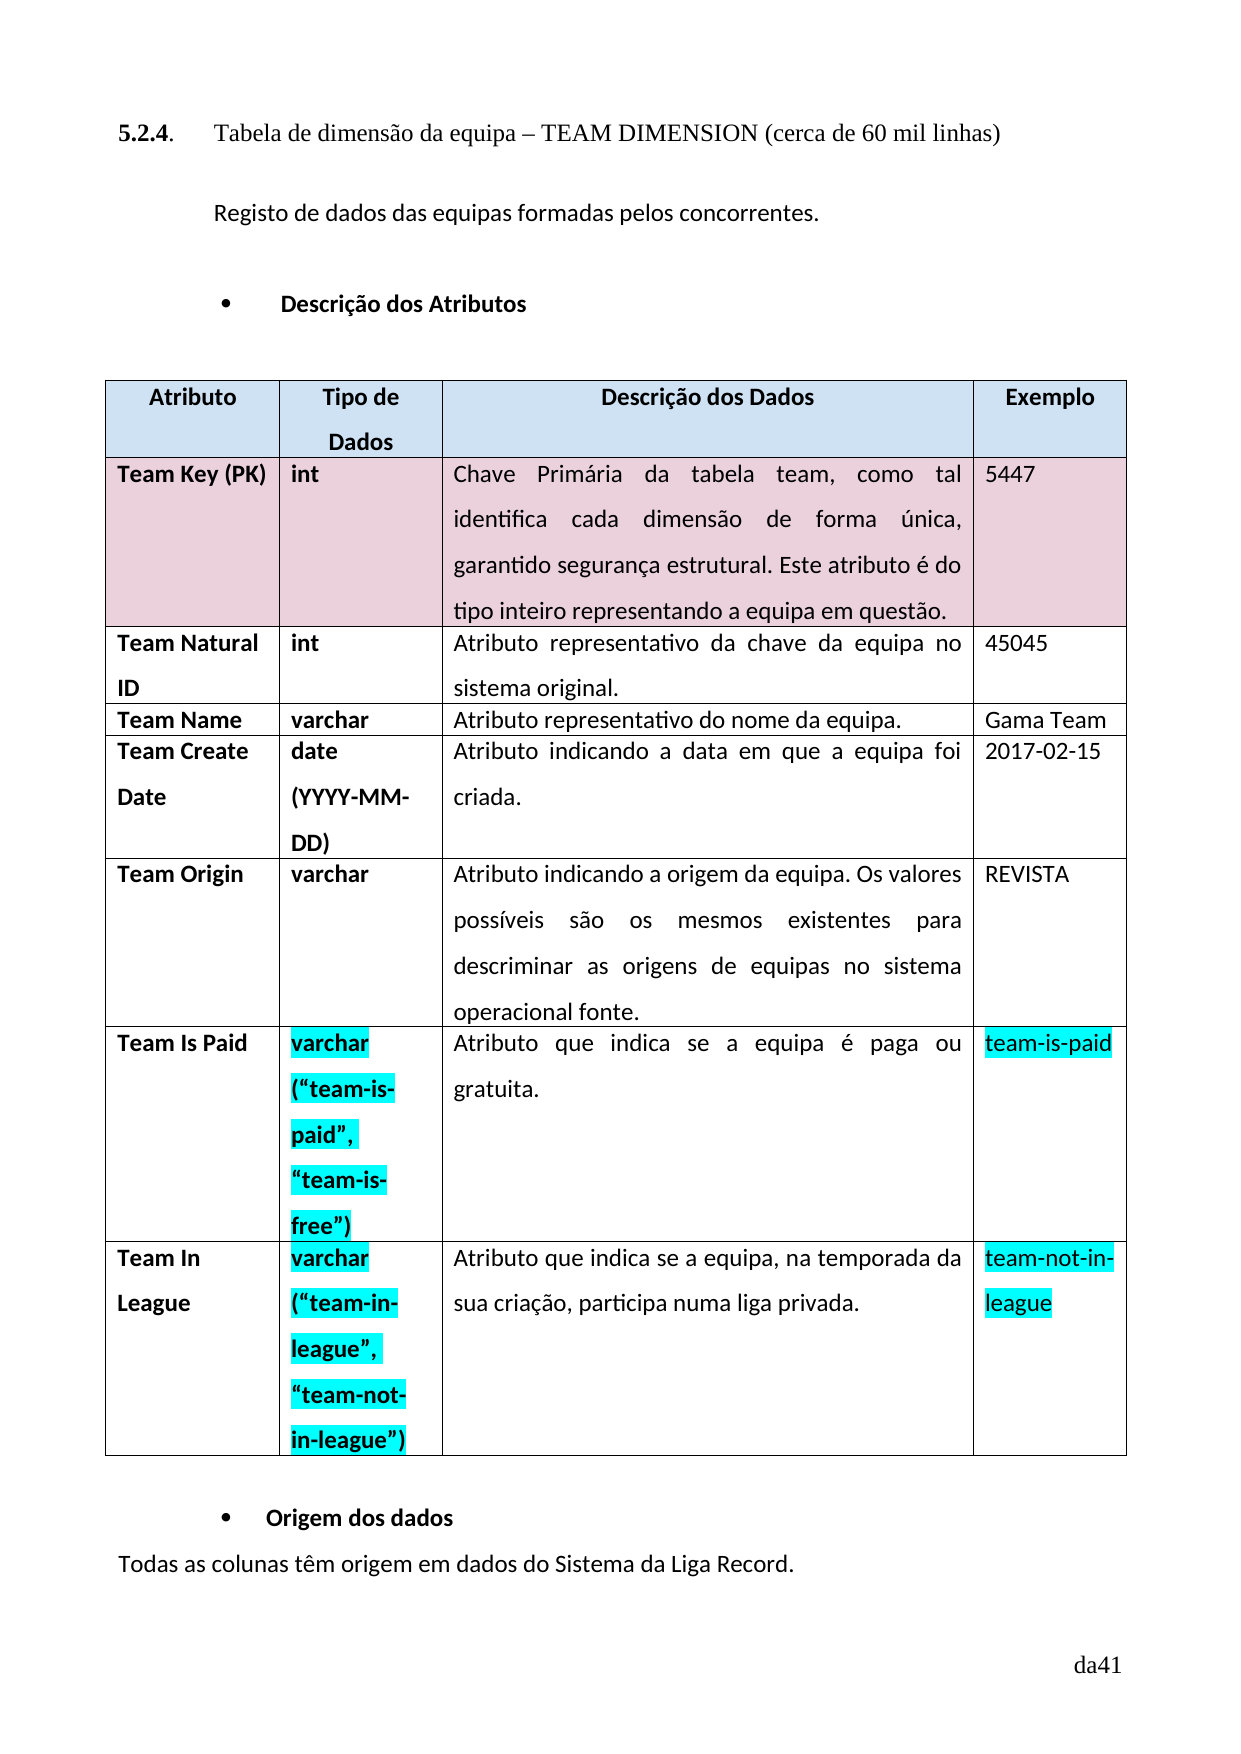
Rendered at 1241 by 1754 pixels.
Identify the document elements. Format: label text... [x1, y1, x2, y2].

table_cell 2017-02-15 [974, 736, 1126, 857]
table_cell 45045 [974, 627, 1126, 703]
table_cell team-is-paid [974, 1027, 1126, 1241]
table_cell Atributo indicando a origem da equipa. Os valores possíveis são os mesmos existentes para descriminar as origens de equipas no sistema operacional fonte. [443, 859, 973, 1026]
table_cell Atributo que indica se a equipa é paga ou gratuita. [443, 1027, 973, 1241]
table_cell Atributo indicando a data em que a equipa foi criada. [443, 736, 973, 857]
table_cell team-not-in-league [974, 1242, 1126, 1455]
list Descrição dos Atributos [193, 288, 1122, 319]
table_header Exemplo [974, 381, 1126, 457]
table_cell Atributo representativo da chave da equipa no sistema original. [443, 627, 973, 703]
table_header Atributo [106, 381, 279, 457]
table_cell Team In League [106, 1242, 279, 1455]
table_cell Gama Team [974, 704, 1126, 734]
table_cell Team Is Paid [106, 1027, 279, 1241]
table_cell int [280, 627, 442, 703]
table_cell varchar (“team-in-league”, “team-not-in-league”) [280, 1242, 442, 1455]
table_header Tipo de Dados [280, 381, 442, 457]
table_cell date (YYYY-MM-DD) [280, 736, 442, 857]
table_cell varchar [280, 859, 442, 1026]
table_cell varchar [280, 704, 442, 734]
list Origem dos dados [193, 1502, 1122, 1532]
table_cell Team Create Date [106, 736, 279, 857]
table_cell Team Key (PK) [106, 458, 279, 626]
text 5.2.4. Tabela de dimensão da equipa – TEAM DIMENSION (cerca de 60 mil linhas) [118, 118, 1122, 147]
text Todas as colunas têm origem em dados do Sistema da Liga Record. [118, 1548, 1122, 1578]
table_cell REVISTA [974, 859, 1126, 1026]
table_cell 5447 [974, 458, 1126, 626]
table_cell Team Natural ID [106, 627, 279, 703]
table_header Descrição dos Dados [443, 381, 973, 457]
table_cell Team Name [106, 704, 279, 734]
table_cell Chave Primária da tabela team, como tal identifica cada dimensão de forma única, garantido segurança estrutural. Este atributo é do tipo inteiro representando a equipa em questão. [443, 458, 973, 626]
table_cell Atributo que indica se a equipa, na temporada da sua criação, participa numa liga privada. [443, 1242, 973, 1455]
table_cell Team Origin [106, 859, 279, 1026]
table_cell Atributo representativo do nome da equipa. [443, 704, 973, 734]
table_cell varchar (“team-is-paid”, “team-is-free”) [280, 1027, 442, 1241]
text Registo de dados das equipas formadas pelos concorrentes. [118, 197, 1122, 227]
table_cell int [280, 458, 442, 626]
